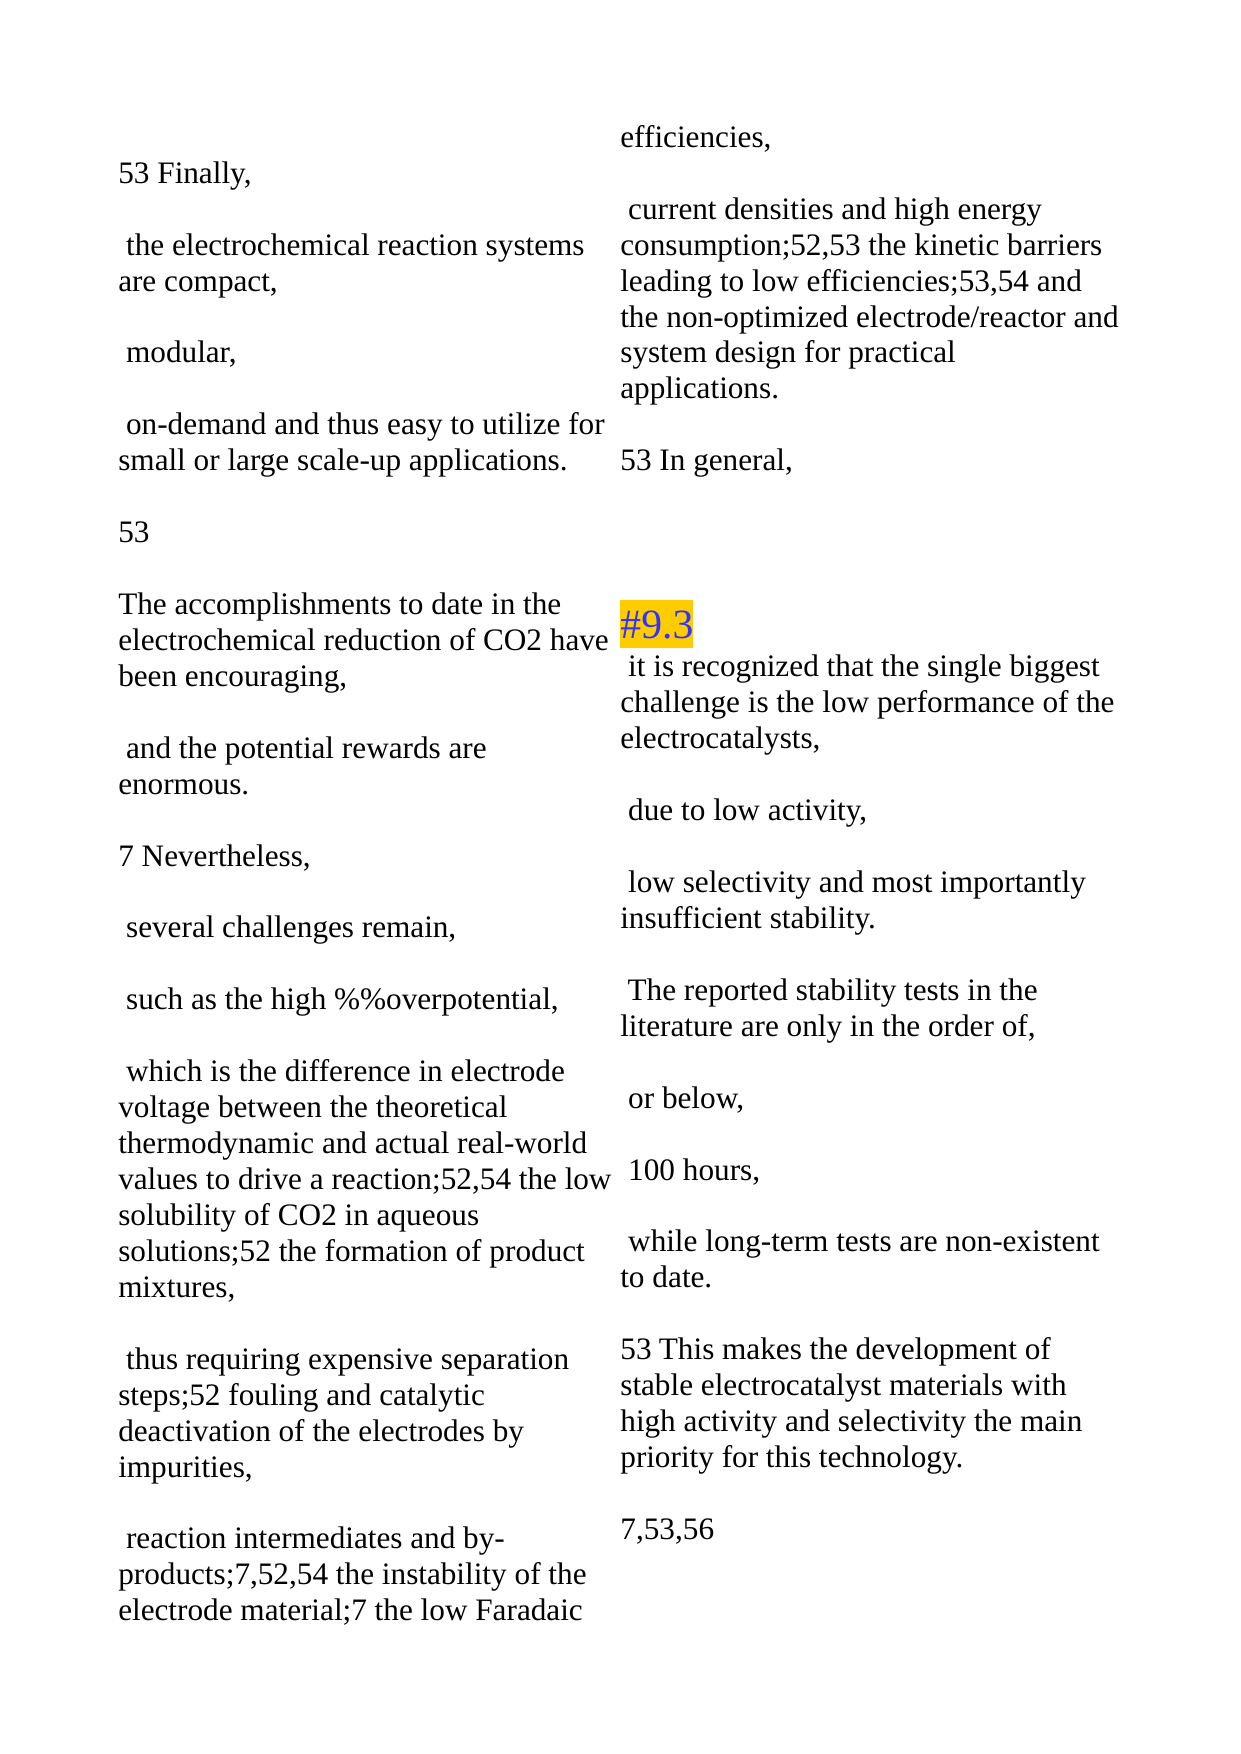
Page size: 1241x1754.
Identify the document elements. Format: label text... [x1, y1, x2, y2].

text #9.3 [620, 600, 1122, 648]
text the electrochemical reaction systems are compact, [118, 226, 620, 298]
text The reported stability tests in the literature are only in the order of, [620, 971, 1122, 1043]
text while long-term tests are non-existent to date. [620, 1223, 1122, 1294]
text several challenges remain, [118, 909, 620, 945]
text 100 hours, [620, 1151, 1122, 1187]
text efficiencies, [620, 118, 1122, 154]
text 53 In general, [620, 442, 1122, 477]
text which is the difference in electrode voltage between the theoretical thermodynamic and actual real-world values to drive a reaction;52,54 the low solubility of CO2 in aqueous solutions;52 the formation of product mixtures, [118, 1052, 620, 1304]
text due to low activity, [620, 791, 1122, 827]
text it is recognized that the single biggest challenge is the low performance of the electrocatalysts, [620, 648, 1122, 755]
text reaction intermediates and by-products;7,52,54 the instability of the electrode material;7 the low Faradaic [118, 1520, 620, 1627]
text low selectivity and most importantly insufficient stability. [620, 863, 1122, 935]
text 53 This makes the development of stable electrocatalyst materials with high activity and selectivity the main priority for this technology. [620, 1330, 1122, 1474]
text on-demand and thus easy to utilize for small or large scale-up applications. [118, 406, 620, 477]
text 53 Finally, [118, 154, 620, 190]
text 7,53,56 [620, 1510, 1122, 1546]
text The accomplishments to date in the electrochemical reduction of CO2 have been encouraging, [118, 585, 620, 693]
text such as the high %%overpotential, [118, 981, 620, 1017]
text and the potential rewards are enormous. [118, 729, 620, 801]
text current densities and high energy consumption;52,53 the kinetic barriers leading to low efficiencies;53,54 and the non-optimized electrode/reactor and system design for practical applications. [620, 190, 1122, 406]
text or below, [620, 1079, 1122, 1115]
text thus requiring expensive separation steps;52 fouling and catalytic deactivation of the electrodes by impurities, [118, 1340, 620, 1484]
text modular, [118, 334, 620, 370]
text 53 [118, 513, 620, 549]
text 7 Nevertheless, [118, 837, 620, 873]
